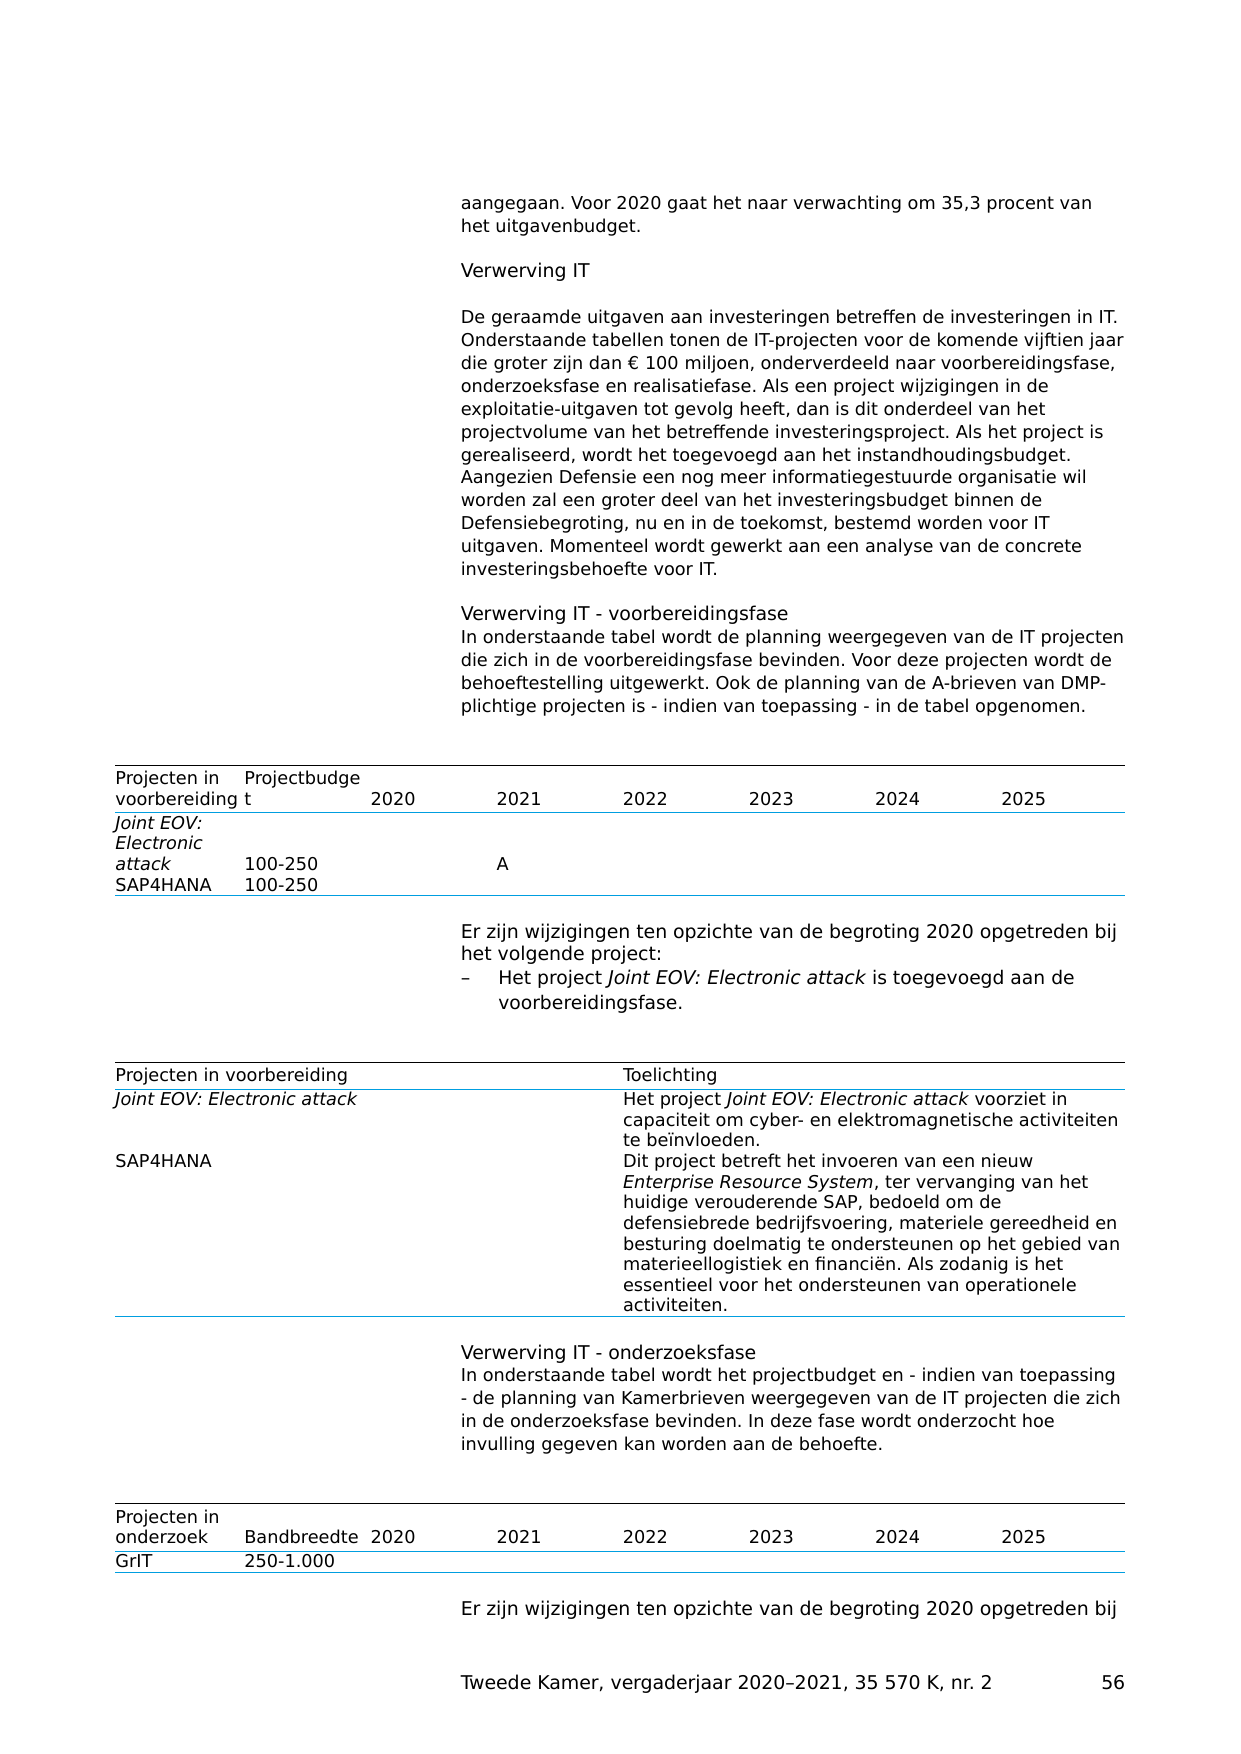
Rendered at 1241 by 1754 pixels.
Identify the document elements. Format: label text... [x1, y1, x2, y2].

text Er zijn wijzigingen ten opzichte van de begroting 2020 opgetreden bij het volgende project: [461, 921, 1125, 965]
table_cell [746, 1552, 872, 1572]
table_cell SAP4HANA [115, 1151, 620, 1316]
table_cell Toelichting [620, 1063, 1125, 1089]
table_cell Bandbreedte [241, 1504, 367, 1551]
table_cell 2023 [746, 1504, 872, 1551]
table_cell GrIT [115, 1552, 241, 1572]
table_cell [620, 875, 746, 895]
text In onderstaande tabel wordt het projectbudget en - indien van toepassing - de planning van Kamerbrieven weergegeven van de IT projecten die zich in de onderzoeksfase bevinden. In deze fase wordt onderzocht hoe invulling gegeven kan worden aan de behoefte. [461, 1363, 1125, 1455]
table_cell [998, 1552, 1125, 1572]
table_cell [494, 875, 620, 895]
table_cell 2025 [998, 766, 1125, 812]
table_cell Projectbudget [241, 766, 367, 812]
text aangegaan. Voor 2020 gaat het naar verwachting om 35,3 procent van het uitgavenbudget. [461, 191, 1125, 237]
title Verwerving IT [461, 259, 1125, 281]
table_cell Het project Joint EOV: Electronic attack voorziet in capaciteit om cyber- en elektromagnetische activiteiten te beïnvloeden. [620, 1090, 1125, 1151]
table_cell 2025 [998, 1504, 1125, 1551]
title Verwerving IT - onderzoeksfase [461, 1342, 1125, 1363]
table_cell [872, 1552, 998, 1572]
text Er zijn wijzigingen ten opzichte van de begroting 2020 opgetreden bij [461, 1597, 1125, 1619]
text In onderstaande tabel wordt de planning weergegeven van de IT projecten die zich in de voorbereidingsfase bevinden. Voor deze projecten wordt de behoeftestelling uitgewerkt. Ook de planning van de A-brieven van DMP-plichtige projecten is - indien van toepassing - in de tabel opgenomen. [461, 625, 1125, 717]
table_cell [746, 813, 872, 874]
list Het project Joint EOV: Electronic attack is toegevoegd aan de voorbereidingsfase. [461, 965, 1125, 1015]
table_cell 2024 [872, 766, 998, 812]
table_cell [998, 875, 1125, 895]
table_header Toelichting projecten in voorbereidingsfase [115, 1037, 1125, 1062]
table_cell 2021 [494, 766, 620, 812]
table_cell 100-250 [241, 813, 367, 874]
table_cell Joint EOV: Electronic attack [115, 813, 241, 874]
table_cell [368, 875, 493, 895]
table_cell A [494, 813, 620, 874]
table_cell Projecten in onderzoek [115, 1504, 241, 1551]
table_cell 2022 [620, 766, 746, 812]
table_header Projecten in onderzoeksfase (in miljoenen euro) [115, 1478, 1125, 1503]
table_cell 250-1.000 [241, 1552, 367, 1572]
table_cell [872, 813, 998, 874]
table_cell [620, 1552, 746, 1572]
table_cell SAP4HANA [115, 875, 241, 895]
title Verwerving IT - voorbereidingsfase [461, 603, 1125, 625]
table_cell Dit project betreft het invoeren van een nieuw Enterprise Resource System, ter vervanging van het huidige verouderende SAP, bedoeld om de defensiebrede bedrijfsvoering, materiele gereedheid en besturing doelmatig te ondersteunen op het gebied van materieellogistiek en financiën. Als zodanig is het essentieel voor het ondersteunen van operationele activiteiten. [620, 1151, 1125, 1316]
table_cell [998, 813, 1125, 874]
table_cell Joint EOV: Electronic attack [115, 1090, 620, 1151]
table_cell [620, 813, 746, 874]
table_cell Projecten in voorbereiding [115, 766, 241, 812]
table_cell [494, 1552, 620, 1572]
table_cell 2023 [746, 766, 872, 812]
table_cell [746, 875, 872, 895]
table_cell 2022 [620, 1504, 746, 1551]
table_cell 100-250 [241, 875, 367, 895]
table_cell [368, 1552, 493, 1572]
table_cell [872, 875, 998, 895]
table_cell 2021 [494, 1504, 620, 1551]
table_cell 2020 [368, 1504, 493, 1551]
table_cell 2024 [872, 1504, 998, 1551]
table_header Projecten in voorbereidingsfase (in miljoenen euro) [115, 740, 1125, 764]
table_cell 2020 [368, 766, 493, 812]
table_cell [368, 813, 493, 874]
text De geraamde uitgaven aan investeringen betreffen de investeringen in IT. Onderstaande tabellen tonen de IT-projecten voor de komende vijftien jaar die groter zijn dan € 100 miljoen, onderverdeeld naar voorbereidingsfase, onderzoeksfase en realisatiefase. Als een project wijzigingen in de exploitatie-uitgaven tot gevolg heeft, dan is dit onderdeel van het projectvolume van het betreffende investeringsproject. Als het project is gerealiseerd, wordt het toegevoegd aan het instandhoudingsbudget. Aangezien Defensie een nog meer informatiegestuurde organisatie wil worden zal een groter deel van het investeringsbudget binnen de Defensiebegroting, nu en in de toekomst, bestemd worden voor IT uitgaven. Momenteel wordt gewerkt aan een analyse van de concrete investeringsbehoefte voor IT. [461, 305, 1125, 580]
table_cell Projecten in voorbereiding [115, 1063, 620, 1089]
